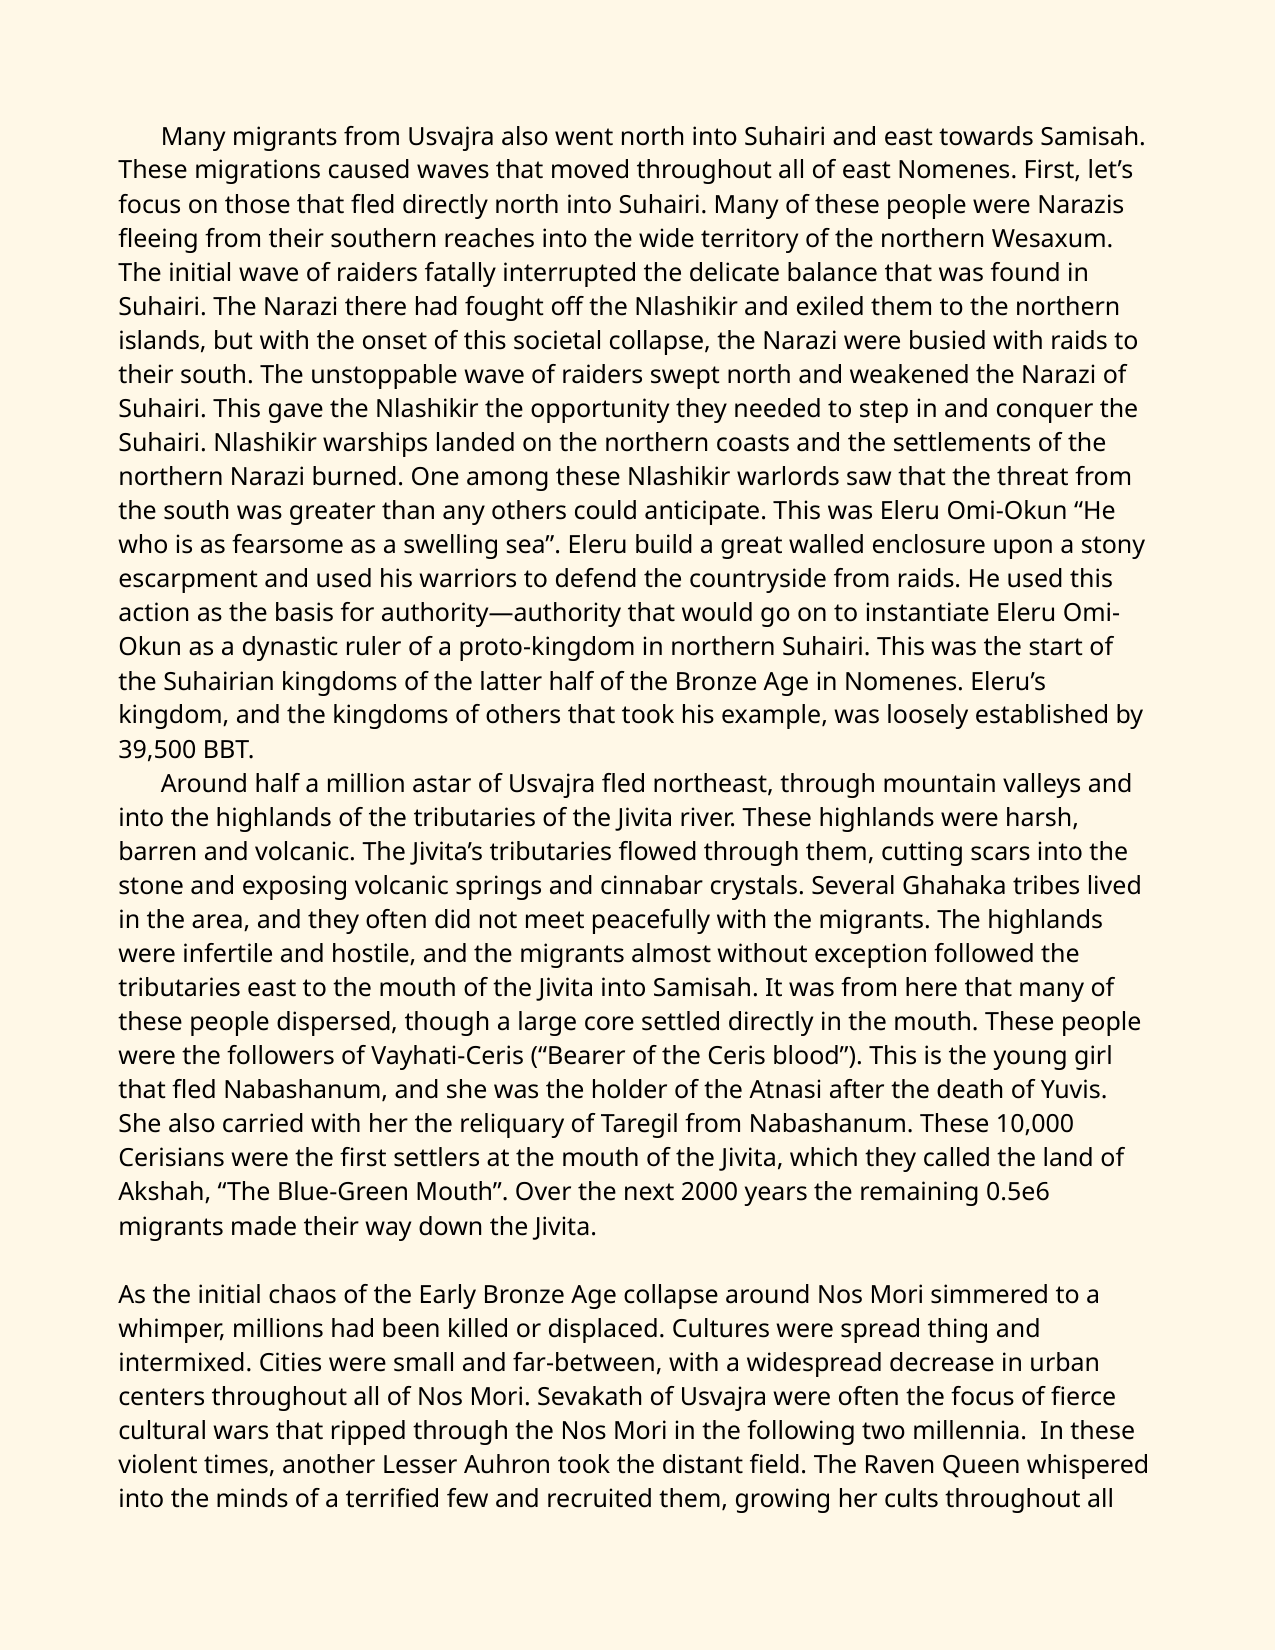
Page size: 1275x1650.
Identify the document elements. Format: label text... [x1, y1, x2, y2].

text As the initial chaos of the Early Bronze Age collapse around Nos Mori simmered to a whimper, millions had been killed or displaced. Cultures were spread thing and intermixed. Cities were small and far-between, with a widespread decrease in urban centers throughout all of Nos Mori. Sevakath of Usvajra were often the focus of fierce cultural wars that ripped through the Nos Mori in the following two millennia. In these violent times, another Lesser Auhron took the distant field. The Raven Queen whispered into the minds of a terrified few and recruited them, growing her cults throughout all [118, 1276, 1157, 1515]
text Around half a million astar of Usvajra fled northeast, through mountain valleys and into the highlands of the tributaries of the Jivita river. These highlands were harsh, barren and volcanic. The Jivita’s tributaries flowed through them, cutting scars into the stone and exposing volcanic springs and cinnabar crystals. Several Ghahaka tribes lived in the area, and they often did not meet peacefully with the migrants. The highlands were infertile and hostile, and the migrants almost without exception followed the tributaries east to the mouth of the Jivita into Samisah. It was from here that many of these people dispersed, though a large core settled directly in the mouth. These people were the followers of Vayhati-Ceris (“Bearer of the Ceris blood”). This is the young girl that fled Nabashanum, and she was the holder of the Atnasi after the death of Yuvis. She also carried with her the reliquary of Taregil from Nabashanum. These 10,000 Cerisians were the first settlers at the mouth of the Jivita, which they called the land of Akshah, “The Blue-Green Mouth”. Over the next 2000 years the remaining 0.5e6 migrants made their way down the Jivita. [118, 765, 1157, 1242]
text Many migrants from Usvajra also went north into Suhairi and east towards Samisah. These migrations caused waves that moved throughout all of east Nomenes. First, let’s focus on those that fled directly north into Suhairi. Many of these people were Narazis fleeing from their southern reaches into the wide territory of the northern Wesaxum. The initial wave of raiders fatally interrupted the delicate balance that was found in Suhairi. The Narazi there had fought off the Nlashikir and exiled them to the northern islands, but with the onset of this societal collapse, the Narazi were busied with raids to their south. The unstoppable wave of raiders swept north and weakened the Narazi of Suhairi. This gave the Nlashikir the opportunity they needed to step in and conquer the Suhairi. Nlashikir warships landed on the northern coasts and the settlements of the northern Narazi burned. One among these Nlashikir warlords saw that the threat from the south was greater than any others could anticipate. This was Eleru Omi-Okun “He who is as fearsome as a swelling sea”. Eleru build a great walled enclosure upon a stony escarpment and used his warriors to defend the countryside from raids. He used this action as the basis for authority—authority that would go on to instantiate Eleru Omi-Okun as a dynastic ruler of a proto-kingdom in northern Suhairi. This was the start of the Suhairian kingdoms of the latter half of the Bronze Age in Nomenes. Eleru’s kingdom, and the kingdoms of others that took his example, was loosely established by 39,500 BBT. [118, 118, 1157, 765]
